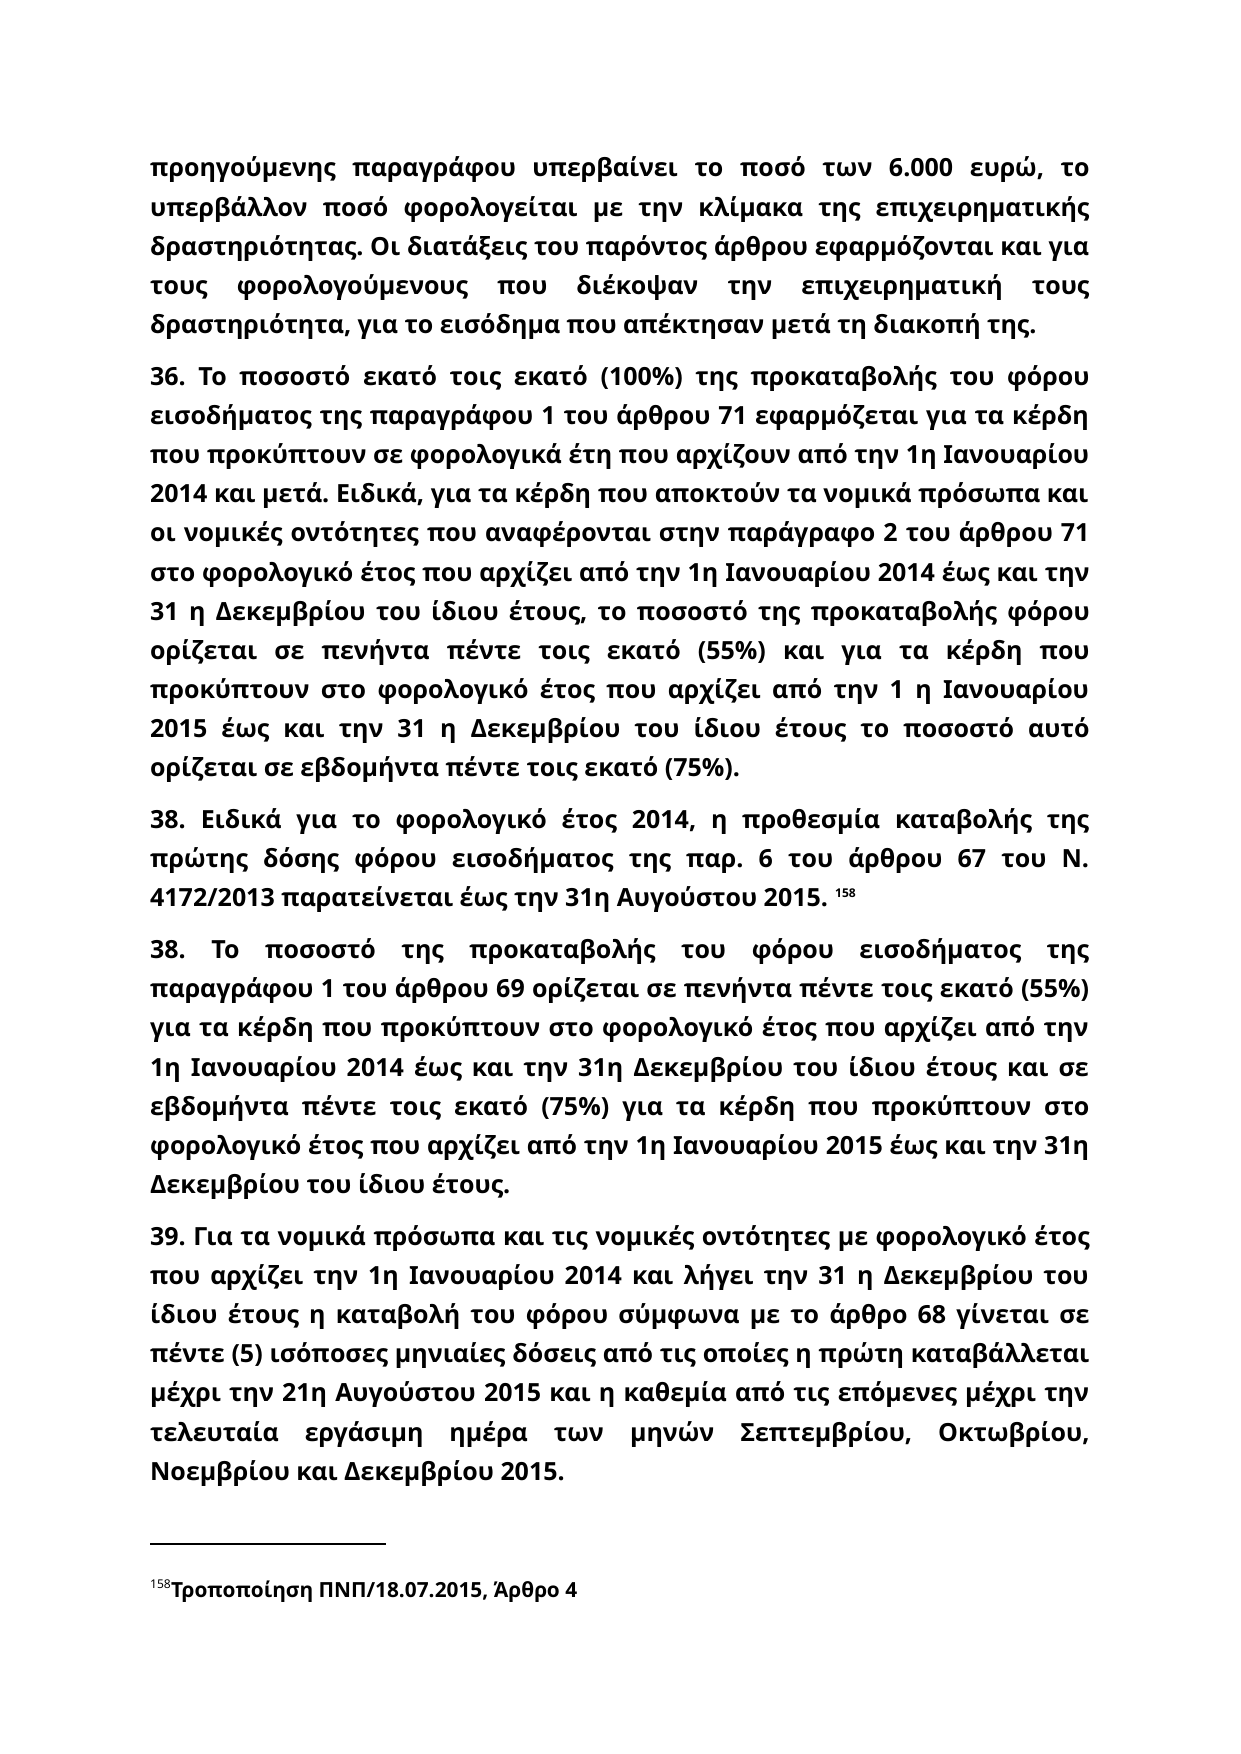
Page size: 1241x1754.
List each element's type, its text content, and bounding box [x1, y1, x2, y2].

text 38. Το ποσοστό της προκαταβολής του φόρου εισοδήματος της παραγράφου 1 του άρθρου 69 ορίζεται σε πενήντα πέντε τοις εκατό (55%) για τα κέρδη που προκύπτουν στο φορολογικό έτος που αρχίζει από την 1η Ιανουαρίου 2014 έως και την 31η Δεκεμβρίου του ίδιου έτους και σε εβδομήντα πέντε τοις εκατό (75%) για τα κέρδη που προκύπτουν στο φορολογικό έτος που αρχίζει από την 1η Ιανουαρίου 2015 έως και την 31η Δεκεμβρίου του ίδιου έτους. [150, 932, 1090, 1201]
text 39. Για τα νομικά πρόσωπα και τις νομικές οντότητες με φορολογικό έτος που αρχίζει την 1η Ιανουαρίου 2014 και λήγει την 31 η Δεκεμβρίου του ίδιου έτους η καταβολή του φόρου σύμφωνα με το άρθρο 68 γίνεται σε πέντε (5) ισόποσες μηνιαίες δόσεις από τις οποίες η πρώτη καταβάλλεται μέχρι την 21η Αυγούστου 2015 και η καθεμία από τις επόμενες μέχρι την τελευταία εργάσιμη ημέρα των μηνών Σεπτεμβρίου, Οκτωβρίου, Νοεμβρίου και Δεκεμβρίου 2015. [150, 1218, 1090, 1487]
text προηγούμενης παραγράφου υπερβαίνει το ποσό των 6.000 ευρώ, το υπερβάλλον ποσό φορολογείται με την κλίμακα της επιχειρηματικής δραστηριότητας. Οι διατάξεις του παρόντος άρθρου εφαρμόζονται και για τους φορολογούμενους που διέκοψαν την επιχειρηματική τους δραστηριότητα, για το εισόδημα που απέκτησαν μετά τη διακοπή της. [150, 150, 1090, 341]
text 36. Το ποσοστό εκατό τοις εκατό (100%) της προκαταβολής του φόρου εισοδήματος της παραγράφου 1 του άρθρου 71 εφαρμόζεται για τα κέρδη που προκύπτουν σε φορολογικά έτη που αρχίζουν από την 1η Ιανουαρίου 2014 και μετά. Ειδικά, για τα κέρδη που αποκτούν τα νομικά πρόσωπα και οι νομικές οντότητες που αναφέρονται στην παράγραφο 2 του άρθρου 71 στο φορολογικό έτος που αρχίζει από την 1η Ιανουαρίου 2014 έως και την 31 η Δεκεμβρίου του ίδιου έτους, το ποσοστό της προκαταβολής φόρου ορίζεται σε πενήντα πέντε τοις εκατό (55%) και για τα κέρδη που προκύπτουν στο φορολογικό έτος που αρχίζει από την 1 η Ιανουαρίου 2015 έως και την 31 η Δεκεμβρίου του ίδιου έτους το ποσοστό αυτό ορίζεται σε εβδομήντα πέντε τοις εκατό (75%). [150, 358, 1090, 784]
text Τροποποίηση ΠΝΠ/18.07.2015, Άρθρο 4 [150, 1576, 1090, 1604]
text 38. Ειδικά για το φορολογικό έτος 2014, η προθεσμία καταβολής της πρώτης δόσης φόρου εισοδήματος της παρ. 6 του άρθρου 67 του Ν. 4172/2013 παρατείνεται έως την 31η Αυγούστου 2015. [150, 802, 1090, 914]
